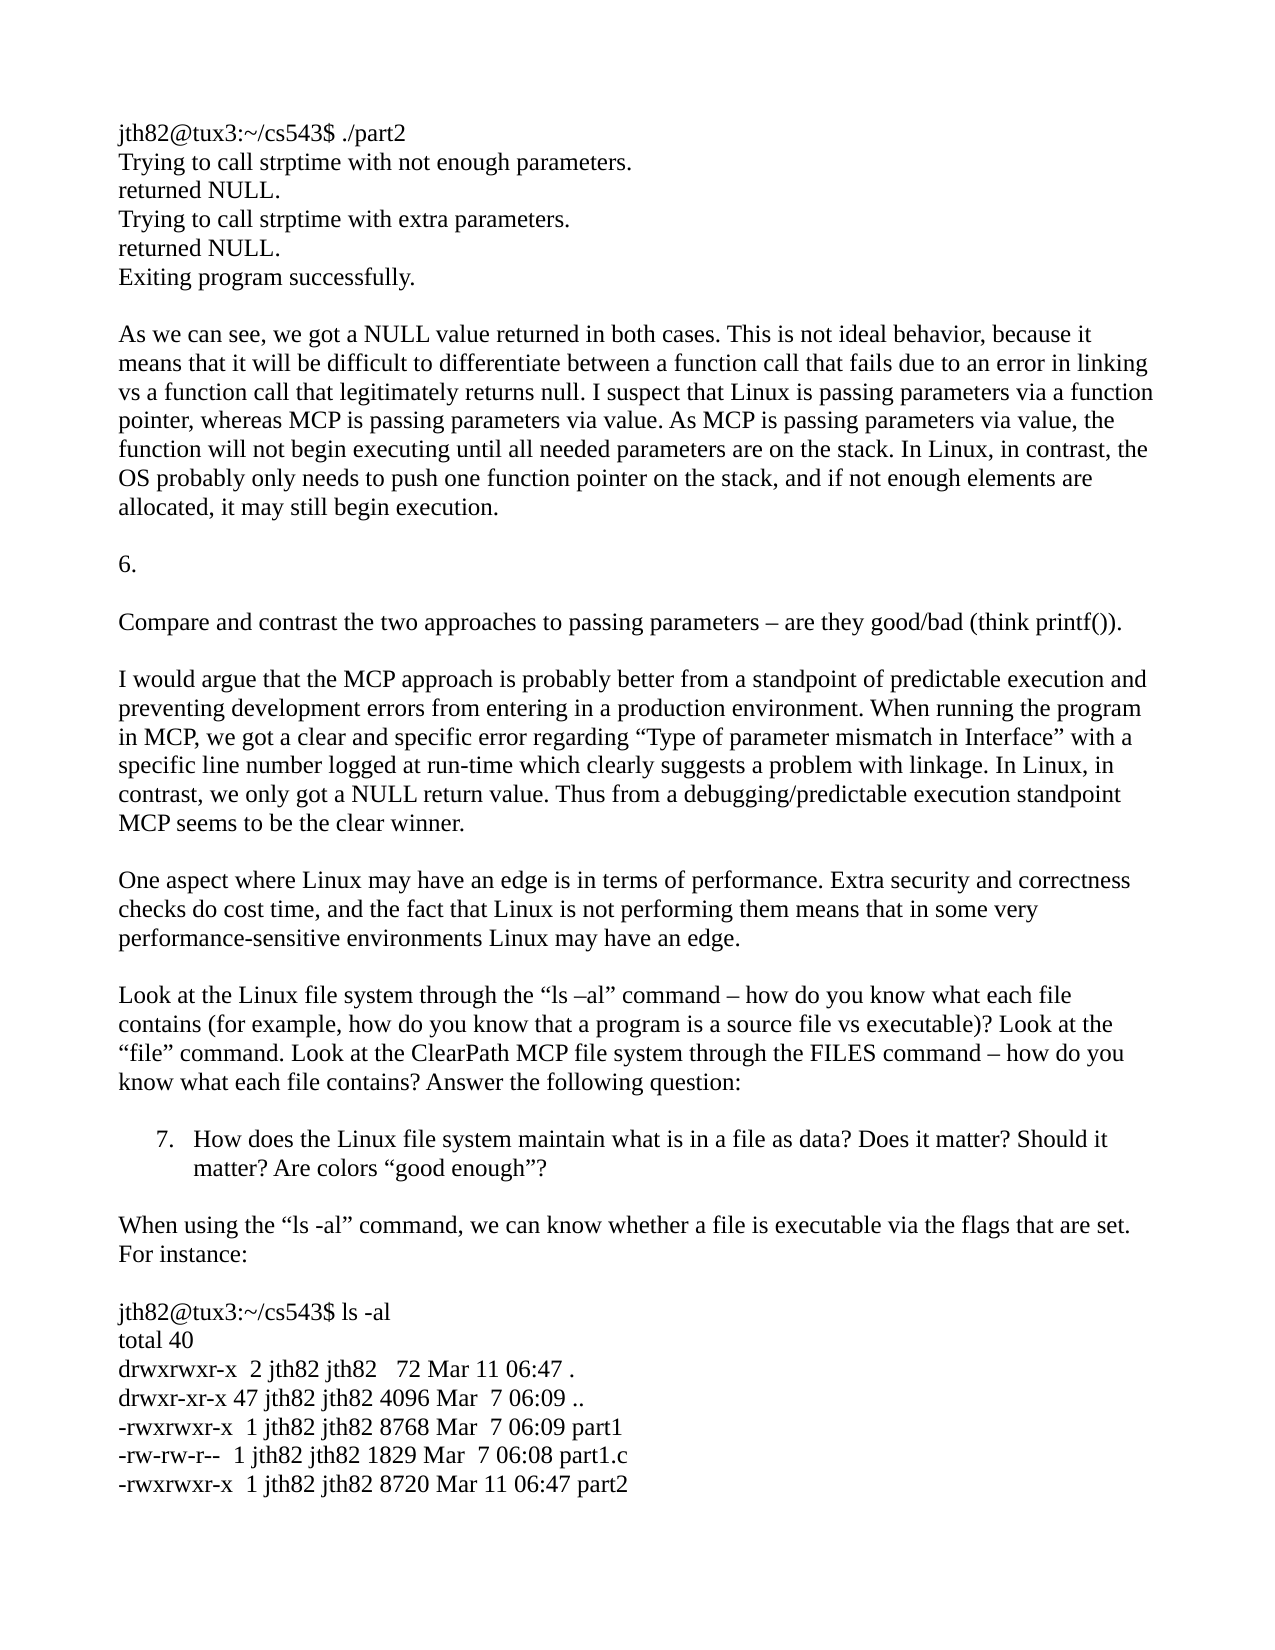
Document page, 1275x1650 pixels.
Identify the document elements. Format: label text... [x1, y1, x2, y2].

text returned NULL. [118, 176, 1157, 204]
text drwxr-xr-x 47 jth82 jth82 4096 Mar 7 06:09 .. [118, 1383, 1157, 1412]
text jth82@tux3:~/cs543$ ls -al [118, 1297, 1157, 1326]
text As we can see, we got a NULL value returned in both cases. This is not ideal behavior, because it means that it will be difficult to differentiate between a function call that fails due to an error in linking vs a function call that legitimately returns null. I suspect that Linux is passing parameters via a function pointer, whereas MCP is passing parameters via value. As MCP is passing parameters via value, the function will not begin executing until all needed parameters are on the stack. In Linux, in contrast, the OS probably only needs to push one function pointer on the stack, and if not enough elements are allocated, it may still begin execution. [118, 319, 1157, 521]
list How does the Linux file system maintain what is in a file as data? Does it matter? Should it matter? Are colors “good enough”? [156, 1124, 1157, 1182]
text total 40 [118, 1326, 1157, 1354]
text When using the “ls -al” command, we can know whether a file is executable via the flags that are set. For instance: [118, 1211, 1157, 1268]
text Trying to call strptime with not enough parameters. [118, 147, 1157, 176]
text One aspect where Linux may have an edge is in terms of performance. Extra security and correctness checks do cost time, and the fact that Linux is not performing them means that in some very performance-sensitive environments Linux may have an edge. [118, 866, 1157, 952]
text Trying to call strptime with extra parameters. [118, 204, 1157, 233]
text jth82@tux3:~/cs543$ ./part2 [118, 118, 1157, 147]
text Exiting program successfully. [118, 262, 1157, 291]
text -rw-rw-r-- 1 jth82 jth82 1829 Mar 7 06:08 part1.c [118, 1441, 1157, 1469]
text -rwxrwxr-x 1 jth82 jth82 8720 Mar 11 06:47 part2 [118, 1469, 1157, 1498]
text I would argue that the MCP approach is probably better from a standpoint of predictable execution and preventing development errors from entering in a production environment. When running the program in MCP, we got a clear and specific error regarding “Type of parameter mismatch in Interface” with a specific line number logged at run-time which clearly suggests a problem with linkage. In Linux, in contrast, we only got a NULL return value. Thus from a debugging/predictable execution standpoint MCP seems to be the clear winner. [118, 664, 1157, 837]
text -rwxrwxr-x 1 jth82 jth82 8768 Mar 7 06:09 part1 [118, 1412, 1157, 1441]
text drwxrwxr-x 2 jth82 jth82 72 Mar 11 06:47 . [118, 1354, 1157, 1383]
text returned NULL. [118, 233, 1157, 262]
text Look at the Linux file system through the “ls –al” command – how do you know what each file contains (for example, how do you know that a program is a source file vs executable)? Look at the “file” command. Look at the ClearPath MCP file system through the FILES command – how do you know what each file contains? Answer the following question: [118, 981, 1157, 1096]
text 6. [118, 549, 1157, 578]
text Compare and contrast the two approaches to passing parameters – are they good/bad (think printf()). [118, 607, 1157, 636]
